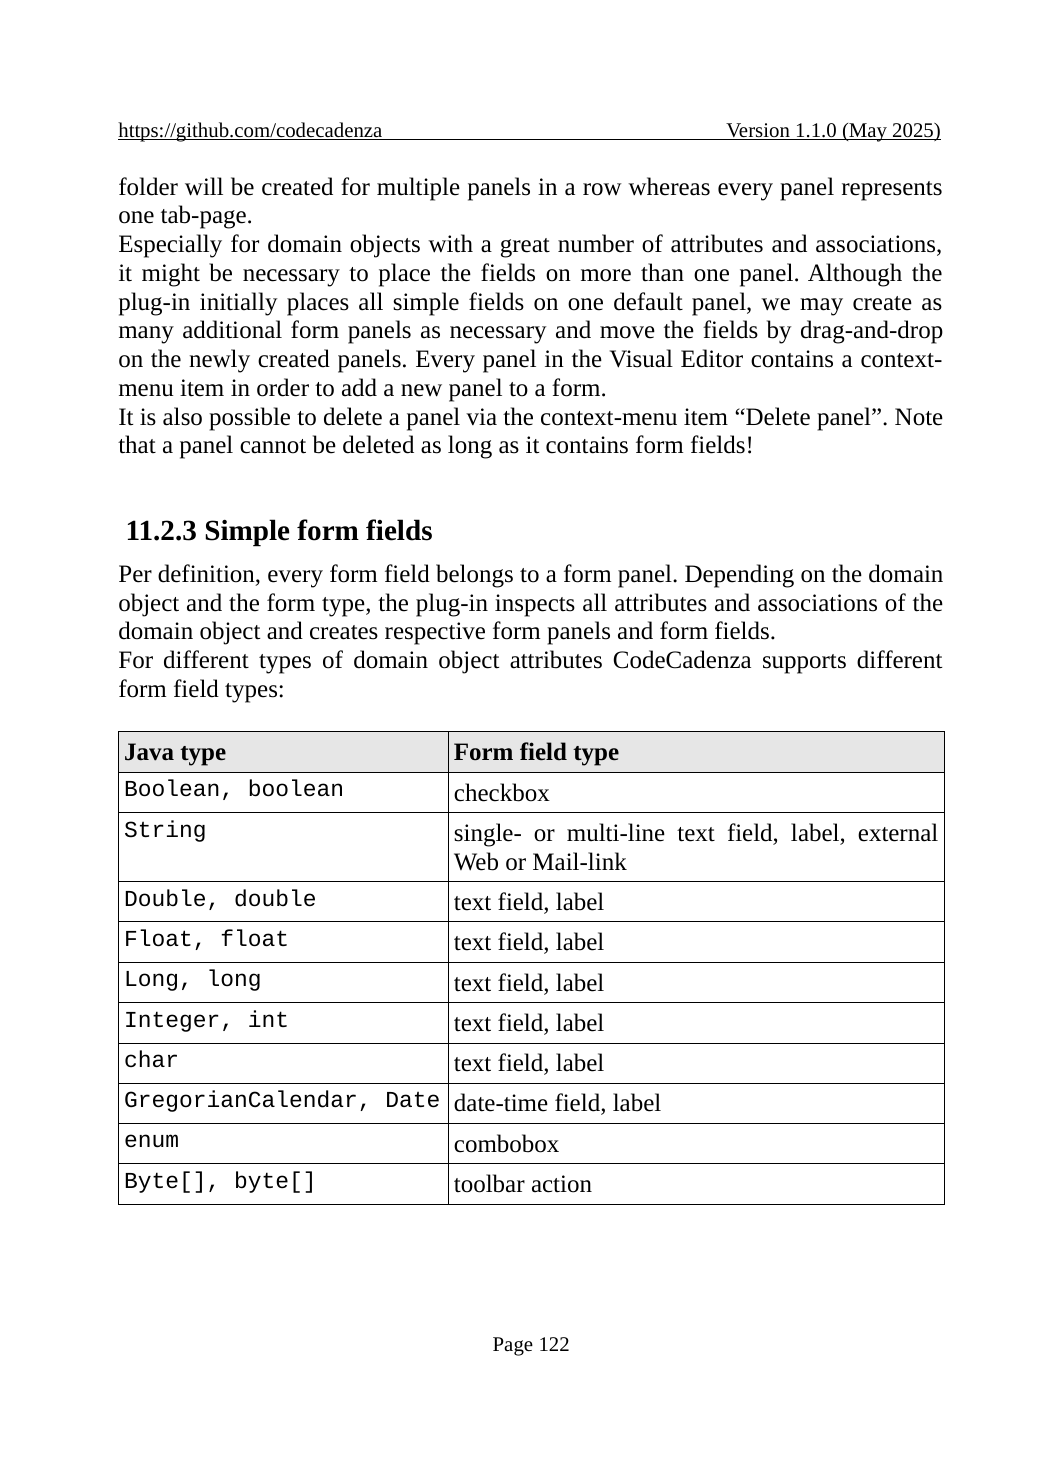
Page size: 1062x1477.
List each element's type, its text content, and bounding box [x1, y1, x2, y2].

table_cell Integer, int [119, 1003, 448, 1042]
table_cell text field, label [449, 963, 944, 1002]
table_cell text field, label [449, 882, 944, 921]
table_cell Long, long [119, 963, 448, 1002]
table_header Java type [119, 732, 448, 772]
table_cell date-time field, label [449, 1084, 944, 1123]
table_cell text field, label [449, 1003, 944, 1042]
table_cell enum [119, 1124, 448, 1163]
table_cell GregorianCalendar, Date [119, 1084, 448, 1123]
table_cell Byte[], byte[] [119, 1164, 448, 1204]
text folder will be created for multiple panels in a row whereas every panel represents one tab-page. [118, 172, 944, 229]
table_cell char [119, 1044, 448, 1083]
table_cell text field, label [449, 922, 944, 962]
subtitle Simple form fields [118, 513, 944, 546]
text It is also possible to delete a panel via the context-menu item “Delete panel”. Note that a panel cannot be deleted as long as it contains form fields! [118, 402, 944, 459]
table_cell String [119, 813, 448, 881]
text For different types of domain object attributes CodeCadenza supports different form field types: [118, 645, 944, 703]
table_cell Float, float [119, 922, 448, 962]
table_cell checkbox [449, 773, 944, 812]
table_cell Double, double [119, 882, 448, 921]
text Per definition, every form field belongs to a form panel. Depending on the domain object and the form type, the plug-in inspects all attributes and associations of the domain object and creates respective form panels and form fields. [118, 559, 944, 645]
text Especially for domain objects with a great number of attributes and associations, it might be necessary to place the fields on more than one panel. Although the plug-in initially places all simple fields on one default panel, we may create as many additional form panels as necessary and move the fields by drag-and-drop on the newly created panels. Every panel in the Visual Editor contains a context-menu item in order to add a new panel to a form. [118, 229, 944, 402]
table_cell combobox [449, 1124, 944, 1163]
table_cell toolbar action [449, 1164, 944, 1204]
table_cell Boolean, boolean [119, 773, 448, 812]
table_cell single- or multi-line text field, label, external Web or Mail-link [449, 813, 944, 881]
table_cell text field, label [449, 1044, 944, 1083]
table_header Form field type [449, 732, 944, 772]
